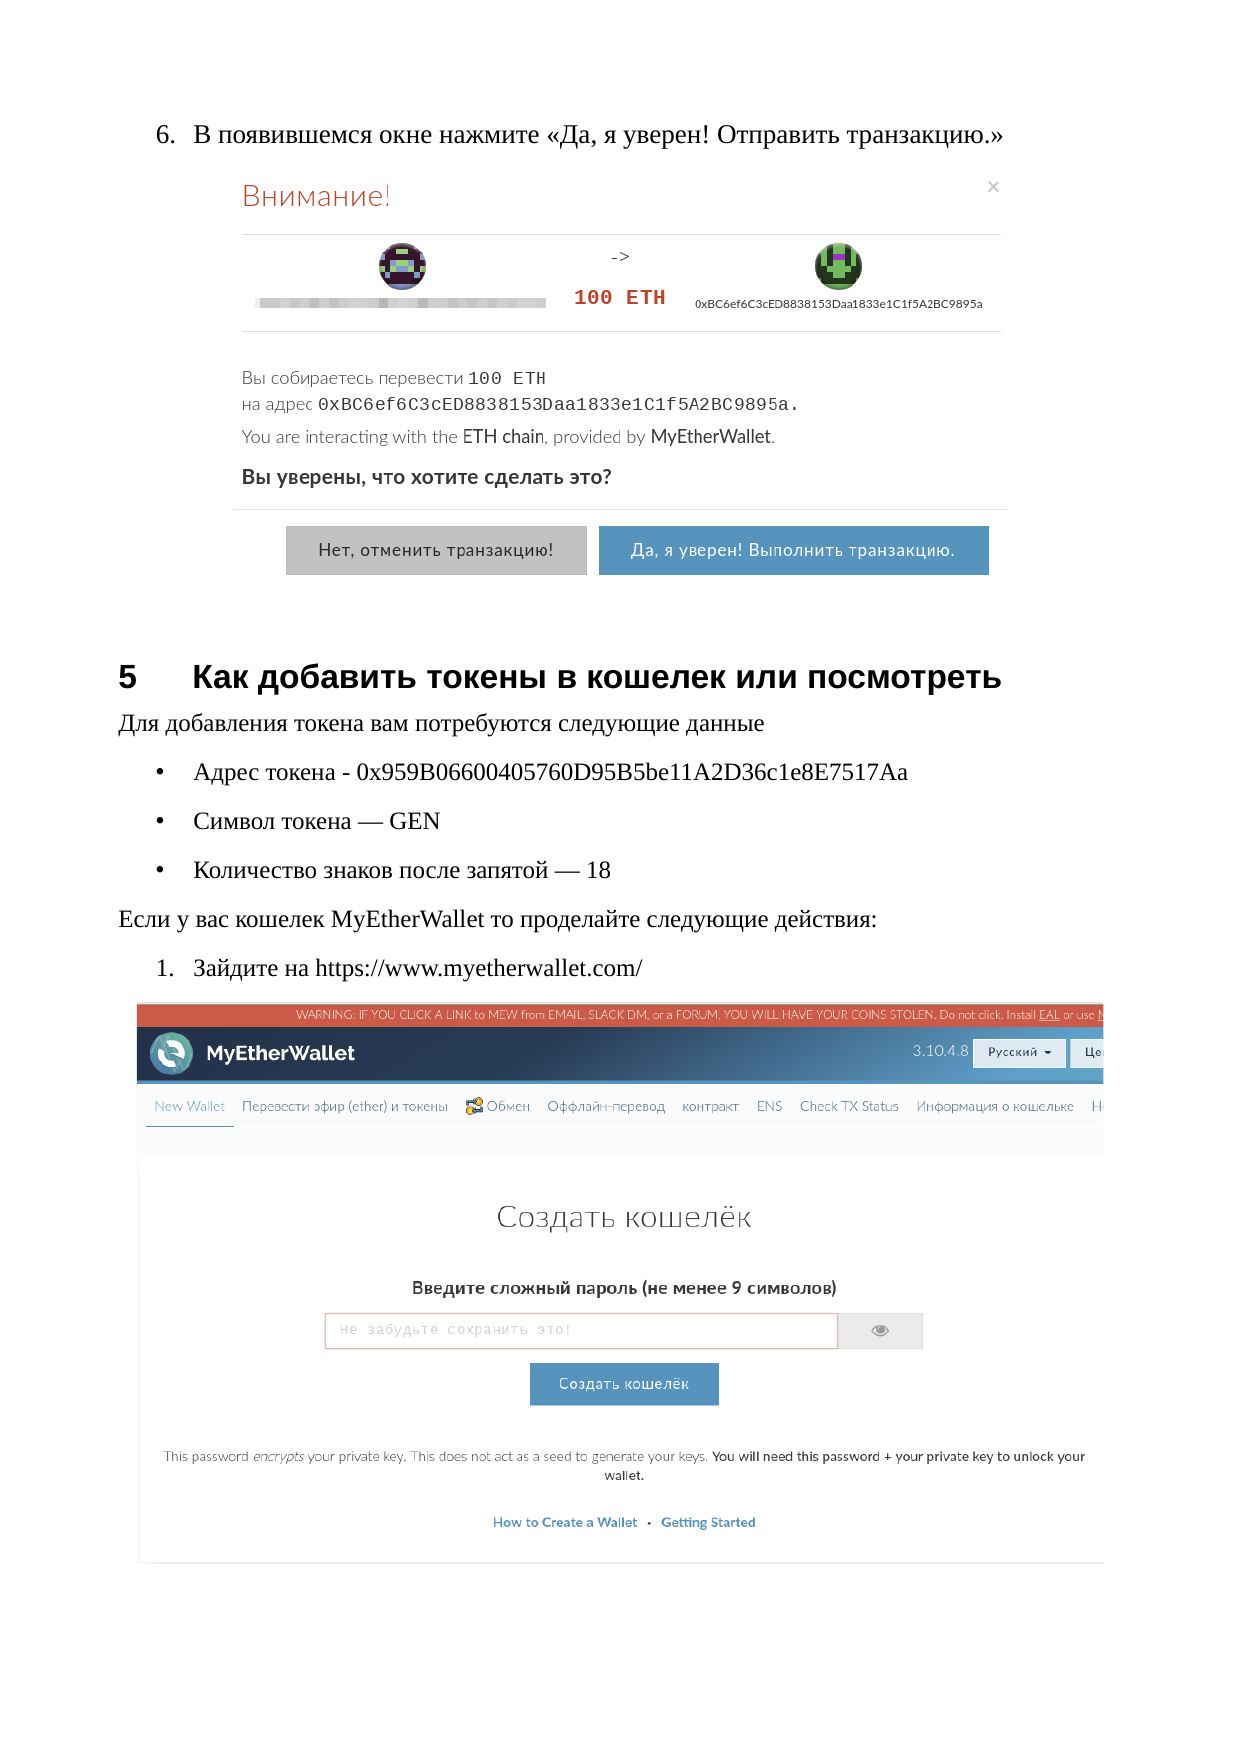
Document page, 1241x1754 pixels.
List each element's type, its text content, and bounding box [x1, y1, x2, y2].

subtitle Как добавить токены в кошелек или посмотреть [118, 656, 1122, 695]
list Количество знаков после запятой — 18 [156, 855, 1122, 883]
picture [136, 1002, 1104, 1564]
text Для добавления токена вам потребуются следующие данные [118, 708, 1122, 736]
picture [232, 170, 1008, 581]
list Адрес токена - 0x959B06600405760D95B5be11A2D36c1e8E7517Aa [156, 757, 1122, 785]
text Если у вас кошелек MyEtherWallet то проделайте следующие действия: [118, 904, 1122, 933]
list Символ токена — GEN [156, 806, 1122, 834]
list В появившемся окне нажмите «Да, я уверен! Отправить транзакцию.» [156, 118, 1122, 149]
list Зайдите на https://www.myetherwallet.com/ [156, 953, 1122, 982]
